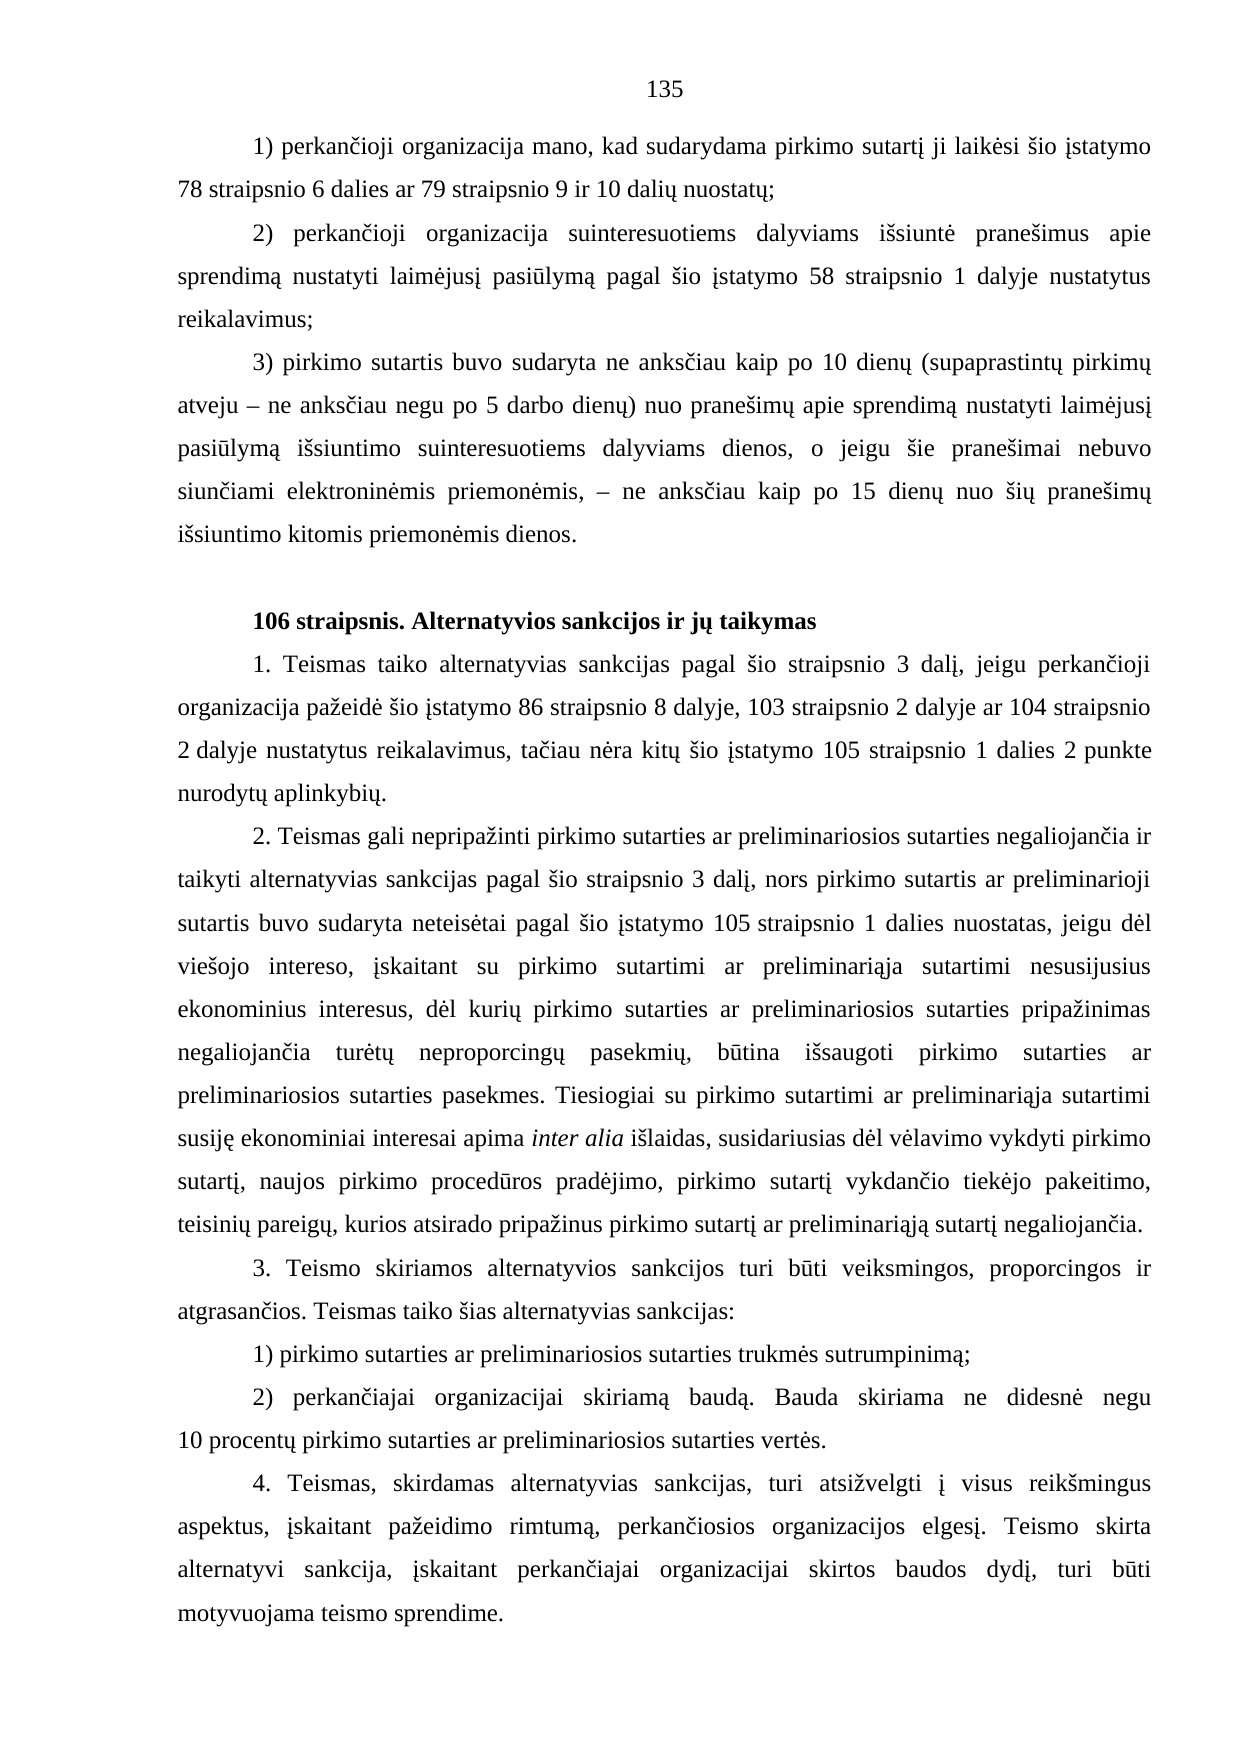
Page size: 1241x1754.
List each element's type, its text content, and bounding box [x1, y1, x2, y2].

text 2) perkančioji organizacija suinteresuotiems dalyviams išsiuntė pranešimus apie sprendimą nustatyti laimėjusį pasiūlymą pagal šio įstatymo 58 straipsnio 1 dalyje nustatytus reikalavimus; [177, 218, 1152, 333]
text 1) perkančioji organizacija mano, kad sudarydama pirkimo sutartį ji laikėsi šio įstatymo 78 straipsnio 6 dalies ar 79 straipsnio 9 ir 10 dalių nuostatų; [177, 131, 1152, 203]
text 3) pirkimo sutartis buvo sudaryta ne anksčiau kaip po 10 dienų (supaprastintų pirkimų atveju – ne anksčiau negu po 5 darbo dienų) nuo pranešimų apie sprendimą nustatyti laimėjusį pasiūlymą išsiuntimo suinteresuotiems dalyviams dienos, o jeigu šie pranešimai nebuvo siunčiami elektroninėmis priemonėmis, – ne anksčiau kaip po 15 dienų nuo šių pranešimų išsiuntimo kitomis priemonėmis dienos. [177, 347, 1152, 548]
text 3. Teismo skiriamos alternatyvios sankcijos turi būti veiksmingos, proporcingos ir atgrasančios. Teismas taiko šias alternatyvias sankcijas: [177, 1253, 1152, 1324]
text 106 straipsnis. Alternatyvios sankcijos ir jų taikymas [177, 606, 1152, 634]
text 2. Teismas gali nepripažinti pirkimo sutarties ar preliminariosios sutarties negaliojančia ir taikyti alternatyvias sankcijas pagal šio straipsnio 3 dalį, nors pirkimo sutartis ar preliminarioji sutartis buvo sudaryta neteisėtai pagal šio įstatymo 105 straipsnio 1 dalies nuostatas, jeigu dėl viešojo intereso, įskaitant su pirkimo sutartimi ar preliminariąja sutartimi nesusijusius ekonominius interesus, dėl kurių pirkimo sutarties ar preliminariosios sutarties pripažinimas negaliojančia turėtų neproporcingų pasekmių, būtina išsaugoti pirkimo sutarties ar preliminariosios sutarties pasekmes. Tiesiogiai su pirkimo sutartimi ar preliminariąja sutartimi susiję ekonominiai interesai apima inter alia išlaidas, susidariusias dėl vėlavimo vykdyti pirkimo sutartį, naujos pirkimo procedūros pradėjimo, pirkimo sutartį vykdančio tiekėjo pakeitimo, teisinių pareigų, kurios atsirado pripažinus pirkimo sutartį ar preliminariąją sutartį negaliojančia. [177, 821, 1152, 1238]
text 4. Teismas, skirdamas alternatyvias sankcijas, turi atsižvelgti į visus reikšmingus aspektus, įskaitant pažeidimo rimtumą, perkančiosios organizacijos elgesį. Teismo skirta alternatyvi sankcija, įskaitant perkančiajai organizacijai skirtos baudos dydį, turi būti motyvuojama teismo sprendime. [177, 1468, 1152, 1626]
text 1. Teismas taiko alternatyvias sankcijas pagal šio straipsnio 3 dalį, jeigu perkančioji organizacija pažeidė šio įstatymo 86 straipsnio 8 dalyje, 103 straipsnio 2 dalyje ar 104 straipsnio 2 dalyje nustatytus reikalavimus, tačiau nėra kitų šio įstatymo 105 straipsnio 1 dalies 2 punkte nurodytų aplinkybių. [177, 649, 1152, 807]
text 1) pirkimo sutarties ar preliminariosios sutarties trukmės sutrumpinimą; [177, 1339, 1152, 1368]
text 2) perkančiajai organizacijai skiriamą baudą. Bauda skiriama ne didesnė negu 10 procentų pirkimo sutarties ar preliminariosios sutarties vertės. [177, 1382, 1152, 1454]
